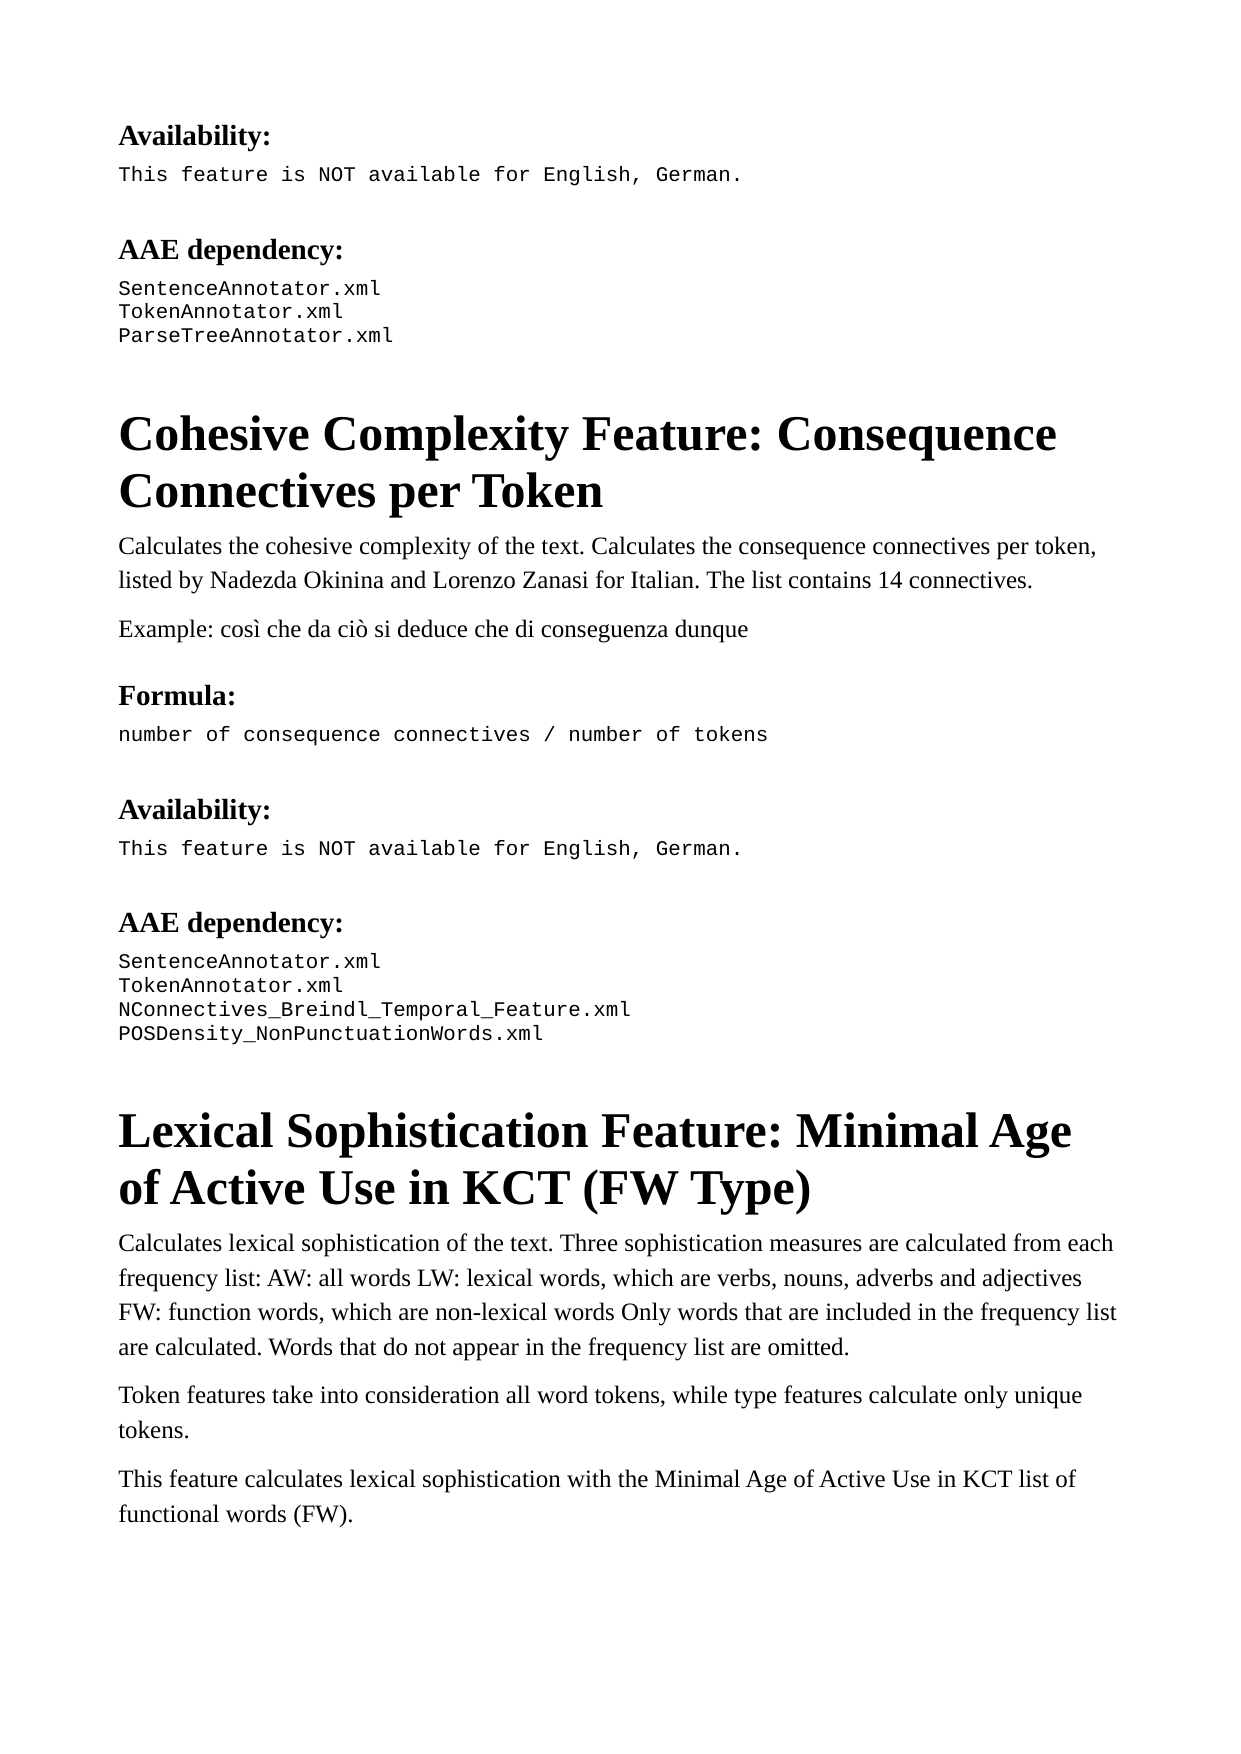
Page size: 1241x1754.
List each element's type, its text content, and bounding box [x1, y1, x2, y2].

subtitle Formula: [118, 678, 1122, 712]
subtitle Availability: [118, 118, 1122, 152]
text Calculates the cohesive complexity of the text. Calculates the consequence connectives per token, listed by Nadezda Okinina and Lorenzo Zanasi for Italian. The list contains 14 connectives. [118, 531, 1122, 594]
text number of consequence connectives / number of tokens [118, 724, 1122, 748]
subtitle Availability: [118, 792, 1122, 825]
text Example: così che da ciò si deduce che di conseguenza dunque [118, 614, 1122, 643]
subtitle Lexical Sophistication Feature: Minimal Age of Active Use in KCT (FW Type) [118, 1101, 1122, 1216]
subtitle Cohesive Complexity Feature: Consequence Connectives per Token [118, 403, 1122, 518]
text Token features take into consideration all word tokens, while type features calculate only unique tokens. [118, 1381, 1122, 1444]
text TokenAnnotator.xml [118, 302, 1122, 325]
text NConnectives_Breindl_Temporal_Feature.xml [118, 999, 1122, 1022]
text Calculates lexical sophistication of the text. Three sophistication measures are calculated from each frequency list: AW: all words LW: lexical words, which are verbs, nouns, adverbs and adjectives FW: function words, which are non-lexical words Only words that are included in the frequency list are calculated. Words that do not appear in the frequency list are omitted. [118, 1228, 1122, 1360]
text This feature is NOT available for English, German. [118, 838, 1122, 861]
text SentenceAnnotator.xml [118, 952, 1122, 975]
text POSDensity_NonPunctuationWords.xml [118, 1022, 1122, 1046]
subtitle AAE dependency: [118, 906, 1122, 939]
text ParseTreeAnnotator.xml [118, 325, 1122, 349]
text SentenceAnnotator.xml [118, 278, 1122, 302]
text This feature is NOT available for English, German. [118, 164, 1122, 188]
text TokenAnnotator.xml [118, 975, 1122, 999]
subtitle AAE dependency: [118, 232, 1122, 265]
text This feature calculates lexical sophistication with the Minimal Age of Active Use in KCT list of functional words (FW). [118, 1464, 1122, 1527]
